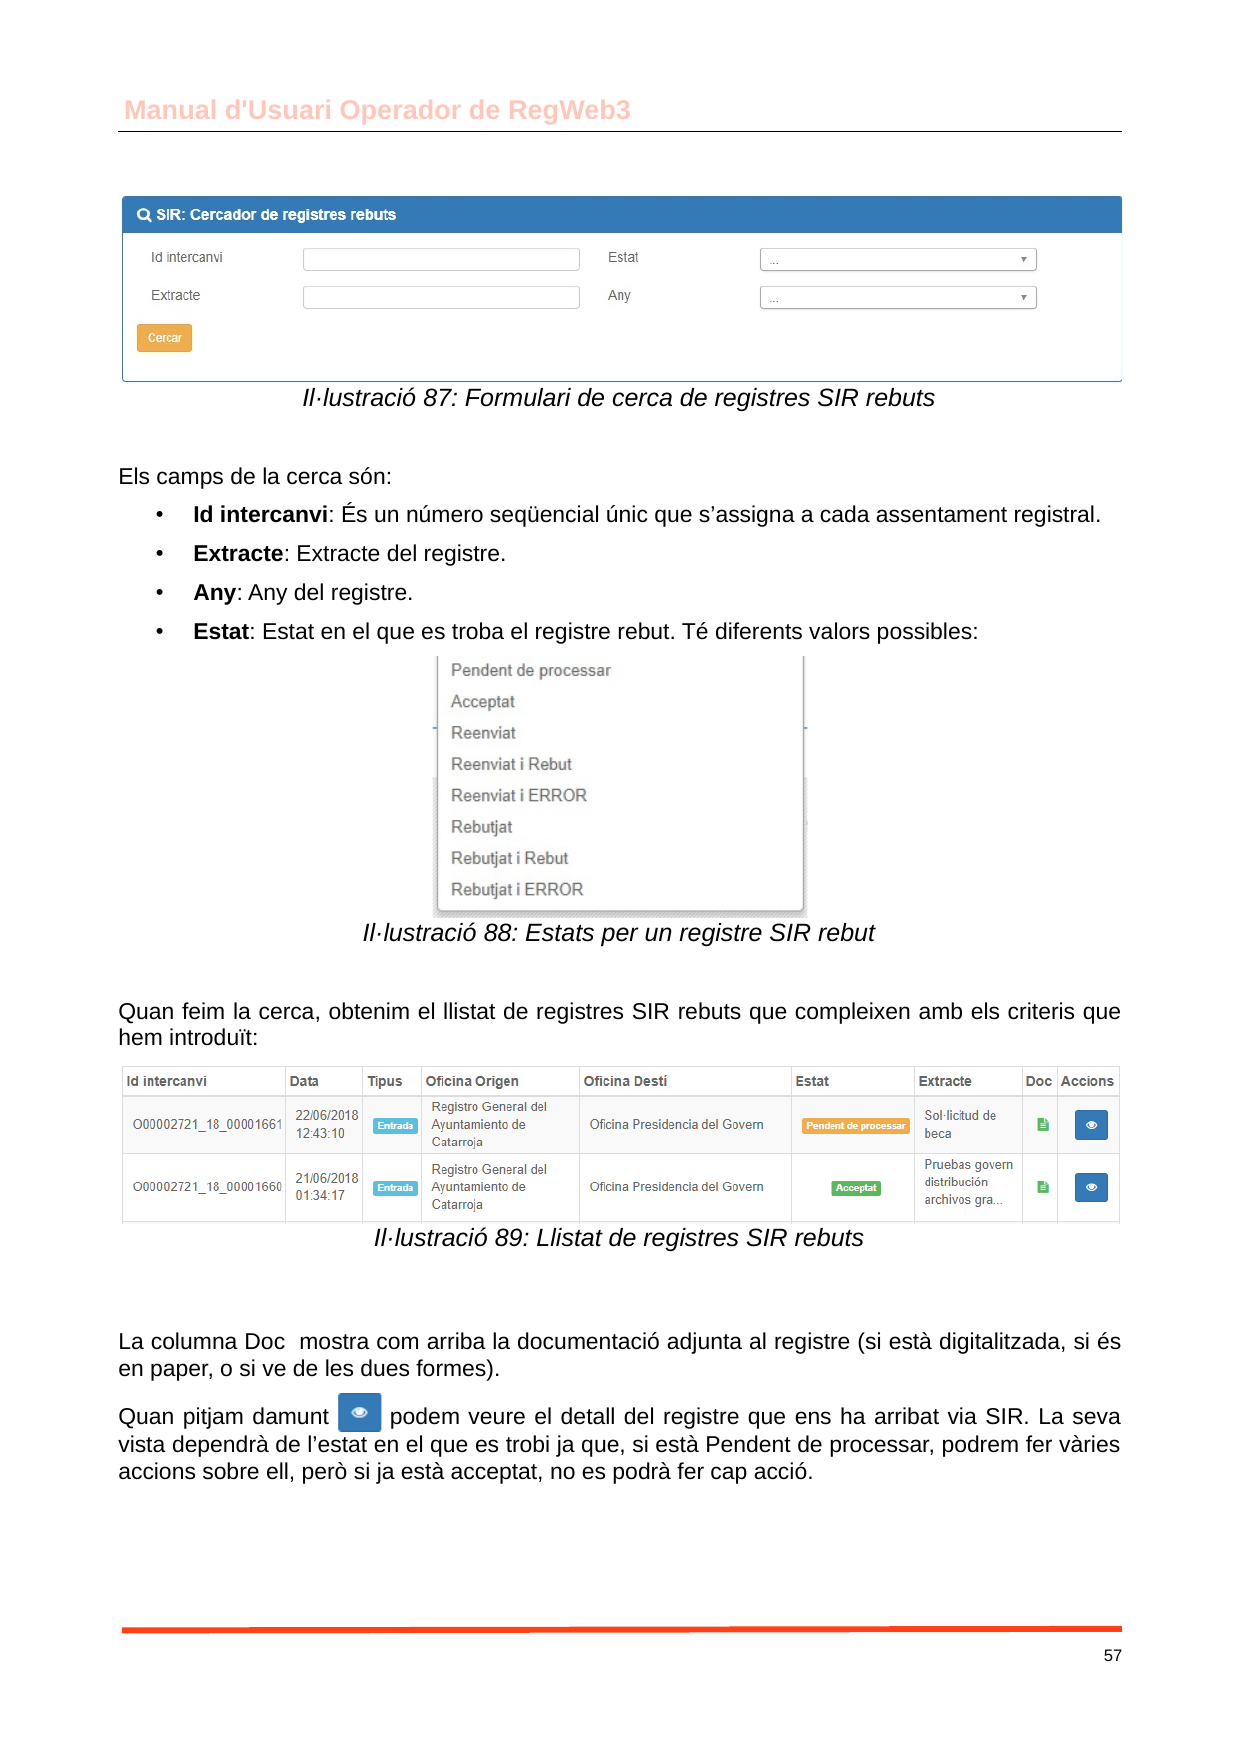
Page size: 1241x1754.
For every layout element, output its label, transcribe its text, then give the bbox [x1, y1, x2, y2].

text Quan feim la cerca, obtenim el llistat de registres SIR rebuts que compleixen amb els criteris que hem introduït: [118, 998, 1122, 1051]
picture [118, 1063, 1123, 1224]
list Il·lustració 88: Estats per un registre SIR rebut [83, 918, 1122, 947]
list Il·lustració 89: Llistat de registres SIR rebuts [118, 1224, 1122, 1252]
list Any: Any del registre. [156, 579, 1122, 606]
text Els camps de la cerca són: [118, 463, 1122, 489]
picture [118, 192, 1123, 383]
picture [432, 656, 808, 918]
list Id intercanvi: És un número seqüencial únic que s’assigna a cada assentament registral. [156, 501, 1122, 528]
list Extracte: Extracte del registre. [156, 540, 1122, 567]
text La columna Doc mostra com arriba la documentació adjunta al registre (si està digitalitzada, si és en paper, o si ve de les dues formes). [118, 1328, 1122, 1381]
text Il·lustració 87: Formulari de cerca de registres SIR rebuts [118, 383, 1122, 411]
text Quan pitjam damunt podem veure el detall del registre que ens ha arribat via SIR. La seva vista dependrà de l’estat en el que es trobi ja que, si està Pendent de processar, podrem fer vàries accions sobre ell, però si ja està acceptat, no es podrà fer cap acció. [118, 1393, 1122, 1484]
list Estat: Estat en el que es troba el registre rebut. Té diferents valors possibles: [156, 618, 1122, 644]
picture [337, 1393, 382, 1432]
